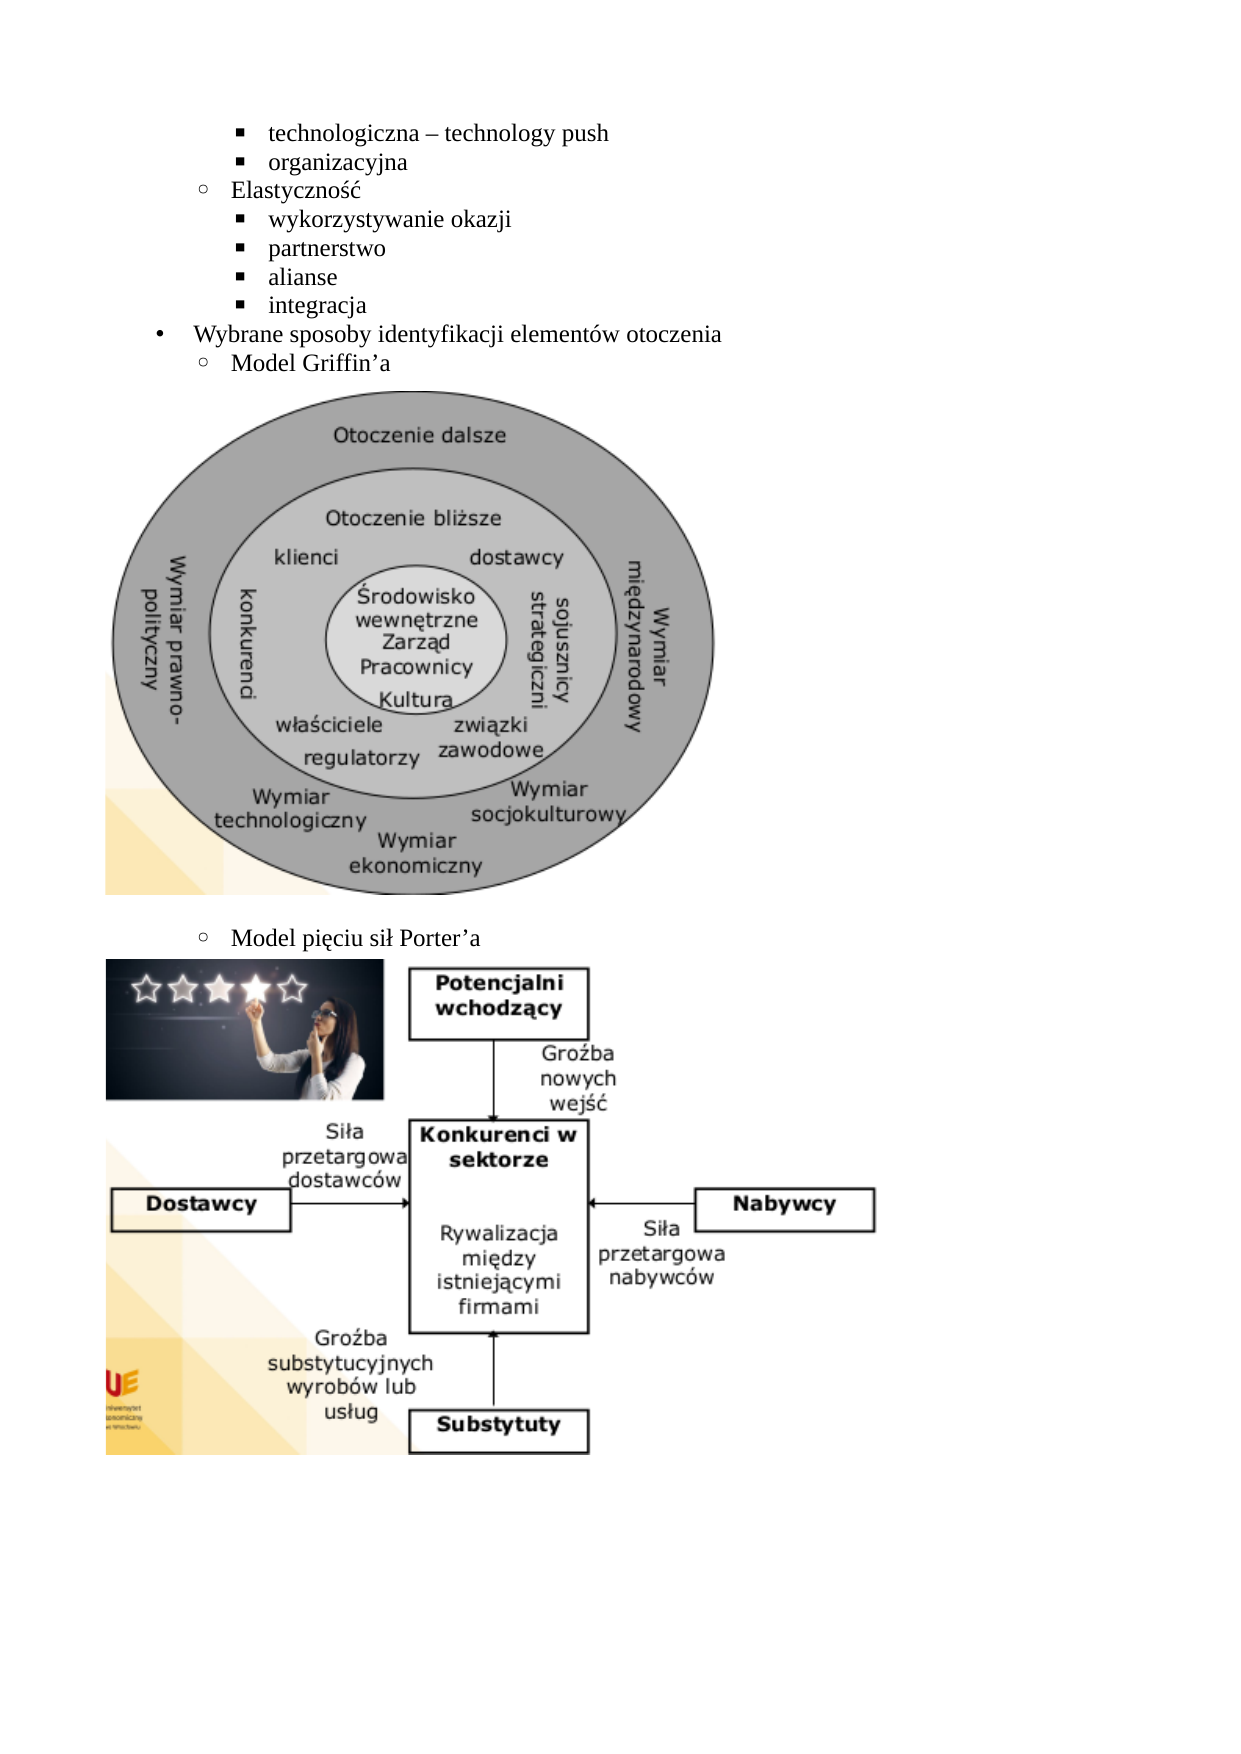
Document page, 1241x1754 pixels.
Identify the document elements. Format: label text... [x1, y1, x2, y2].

list integracja [231, 291, 1122, 319]
list alianse [231, 262, 1122, 291]
list Model pięciu sił Porter’a [193, 923, 1122, 952]
list Elastyczność [193, 176, 1122, 204]
list organizacyjna [231, 147, 1122, 176]
list technologiczna – technology push [231, 118, 1122, 147]
list Model Griffin’a [193, 348, 1122, 377]
list wykorzystywanie okazji [231, 204, 1122, 233]
list Wybrane sposoby identyfikacji elementów otoczenia [156, 319, 1122, 348]
list partnerstwo [231, 233, 1122, 262]
picture [105, 391, 734, 895]
picture [105, 959, 883, 1455]
